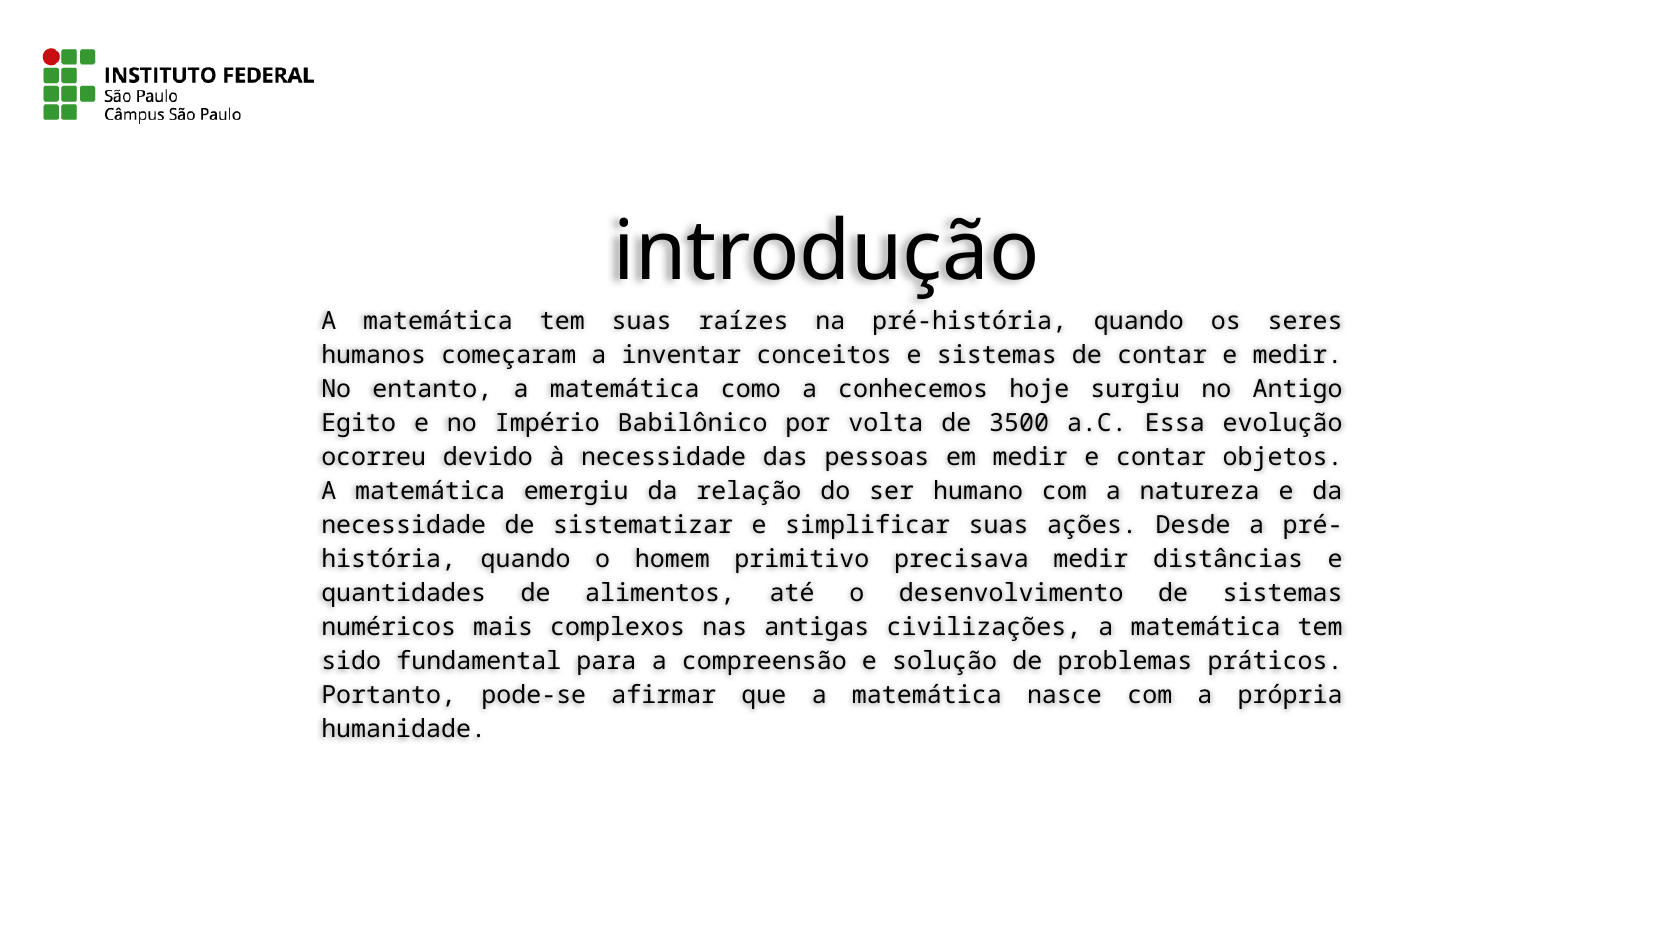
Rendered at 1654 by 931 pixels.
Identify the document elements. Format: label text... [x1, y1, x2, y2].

text_box A matemática tem suas raízes na pré-história, quando os seres humanos começaram a inventar conceitos e sistemas de contar e medir. No entanto, a matemática como a conhecemos hoje surgiu no Antigo Egito e no Império Babilônico por volta de 3500 a.C. Essa evolução ocorreu devido à necessidade das pessoas em medir e contar objetos. A matemática emergiu da relação do ser humano com a natureza e da necessidade de sistematizar e simplificar suas ações. Desde a pré-história, quando o homem primitivo precisava medir distâncias e quantidades de alimentos, até o desenvolvimento de sistemas numéricos mais complexos nas antigas civilizações, a matemática tem sido fundamental para a compreensão e solução de problemas práticos. Portanto, pode-se afirmar que a matemática nasce com a própria humanidade. [306, 295, 1359, 768]
picture [29, 29, 325, 136]
title introdução [82, 169, 1571, 325]
